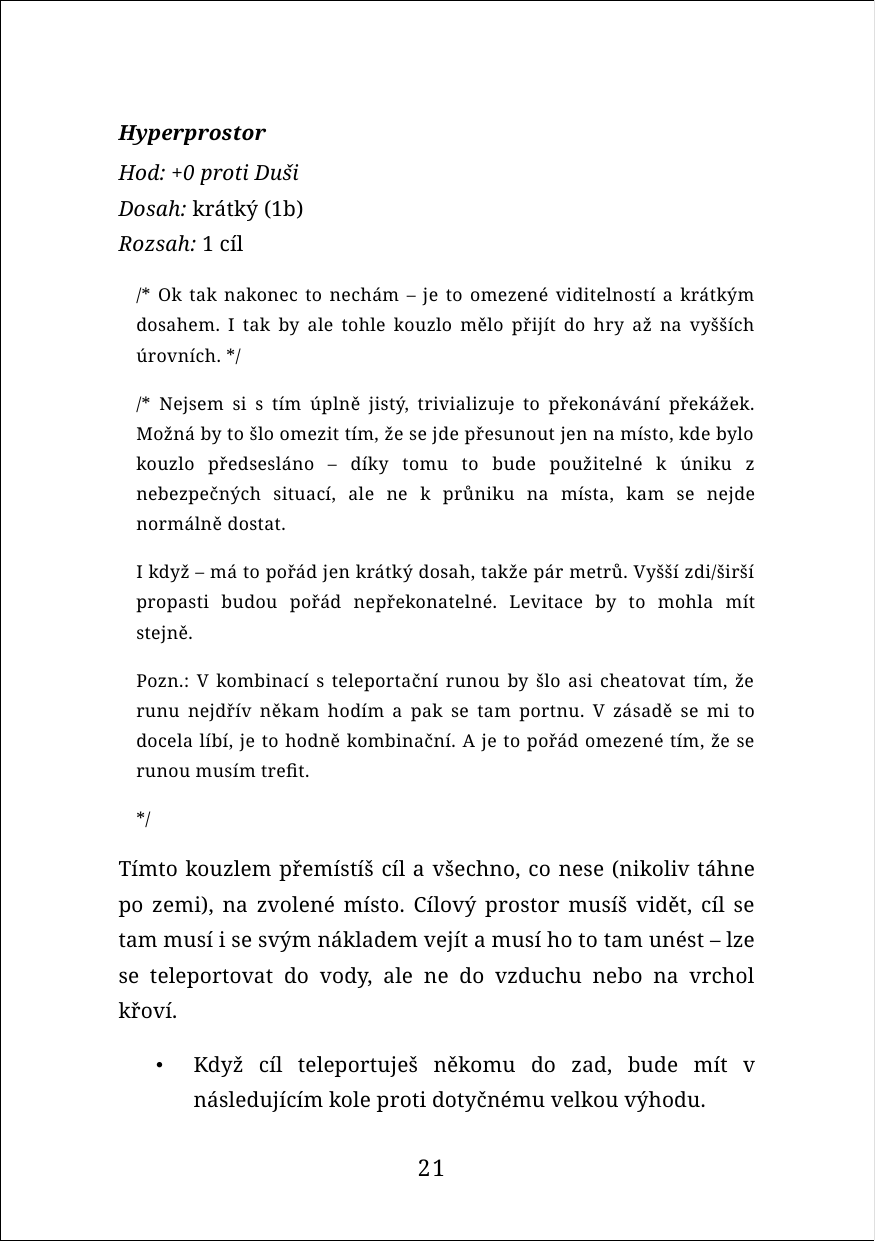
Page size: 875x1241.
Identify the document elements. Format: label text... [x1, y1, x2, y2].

text /* Ok tak nakonec to nechám – je to omezené viditelností a krátkým dosahem. I tak by ale tohle kouzlo mělo přijít do hry až na vyšších úrovních. */ [136, 283, 756, 367]
text */ [136, 807, 756, 831]
subtitle Hyperprostor [118, 118, 756, 147]
text /* Nejsem si s tím úplně jistý, trivializuje to překonávání překážek. Možná by to šlo omezit tím, že se jde přesunout jen na místo, kde bylo kouzlo předsesláno – díky tomu to bude použitelné k úniku z nebezpečných situací, ale ne k průniku na místa, kam se nejde normálně dostat. [136, 391, 756, 536]
text Tímto kouzlem přemístíš cíl a všechno, co nese (nikoliv táhne po zemi), na zvolené místo. Cílový prostor musíš vidět, cíl se tam musí i se svým nákladem vejít a musí ho to tam unést – lze se teleportovat do vody, ale ne do vzduchu nebo na vrchol křoví. [118, 854, 756, 1025]
text I když – má to pořád jen krátký dosah, takže pár metrů. Vyšší zdi/širší propasti budou pořád nepřekonatelné. Levitace by to mohla mít stejně. [136, 560, 756, 644]
list Když cíl teleportuješ někomu do zad, bude mít v následujícím kole proti dotyčnému velkou výhodu. [156, 1050, 756, 1114]
text Hod: +0 proti Duši Dosah: krátký (1b) Rozsah: 1 cíl [118, 158, 756, 258]
text Pozn.: V kombinací s teleportační runou by šlo asi cheatovat tím, že runu nejdřív někam hodím a pak se tam portnu. V zásadě se mi to docela líbí, je to hodně kombinační. A je to pořád omezené tím, že se runou musím trefit. [136, 668, 756, 783]
